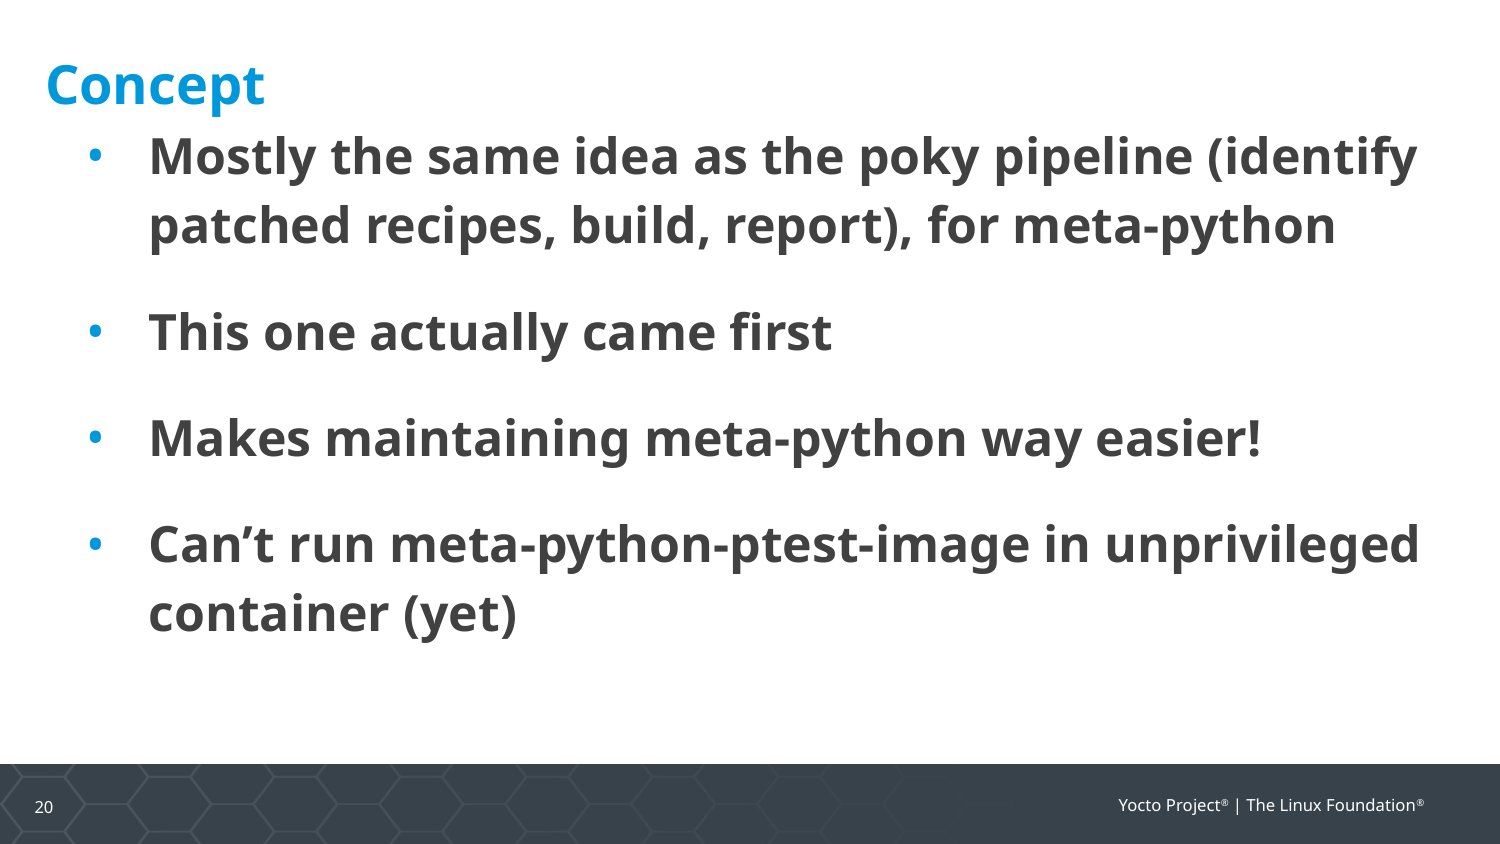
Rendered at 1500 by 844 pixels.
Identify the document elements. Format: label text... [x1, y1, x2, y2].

title Concept [44, 50, 1395, 160]
list Mostly the same idea as the poky pipeline (identify patched recipes, build, report), for meta-python This one actually came first Makes maintaining meta-python way easier! Can’t run meta-python-ptest-image in unprivileged container (yet) [73, 115, 1425, 734]
picture [0, 0, 1500, 844]
